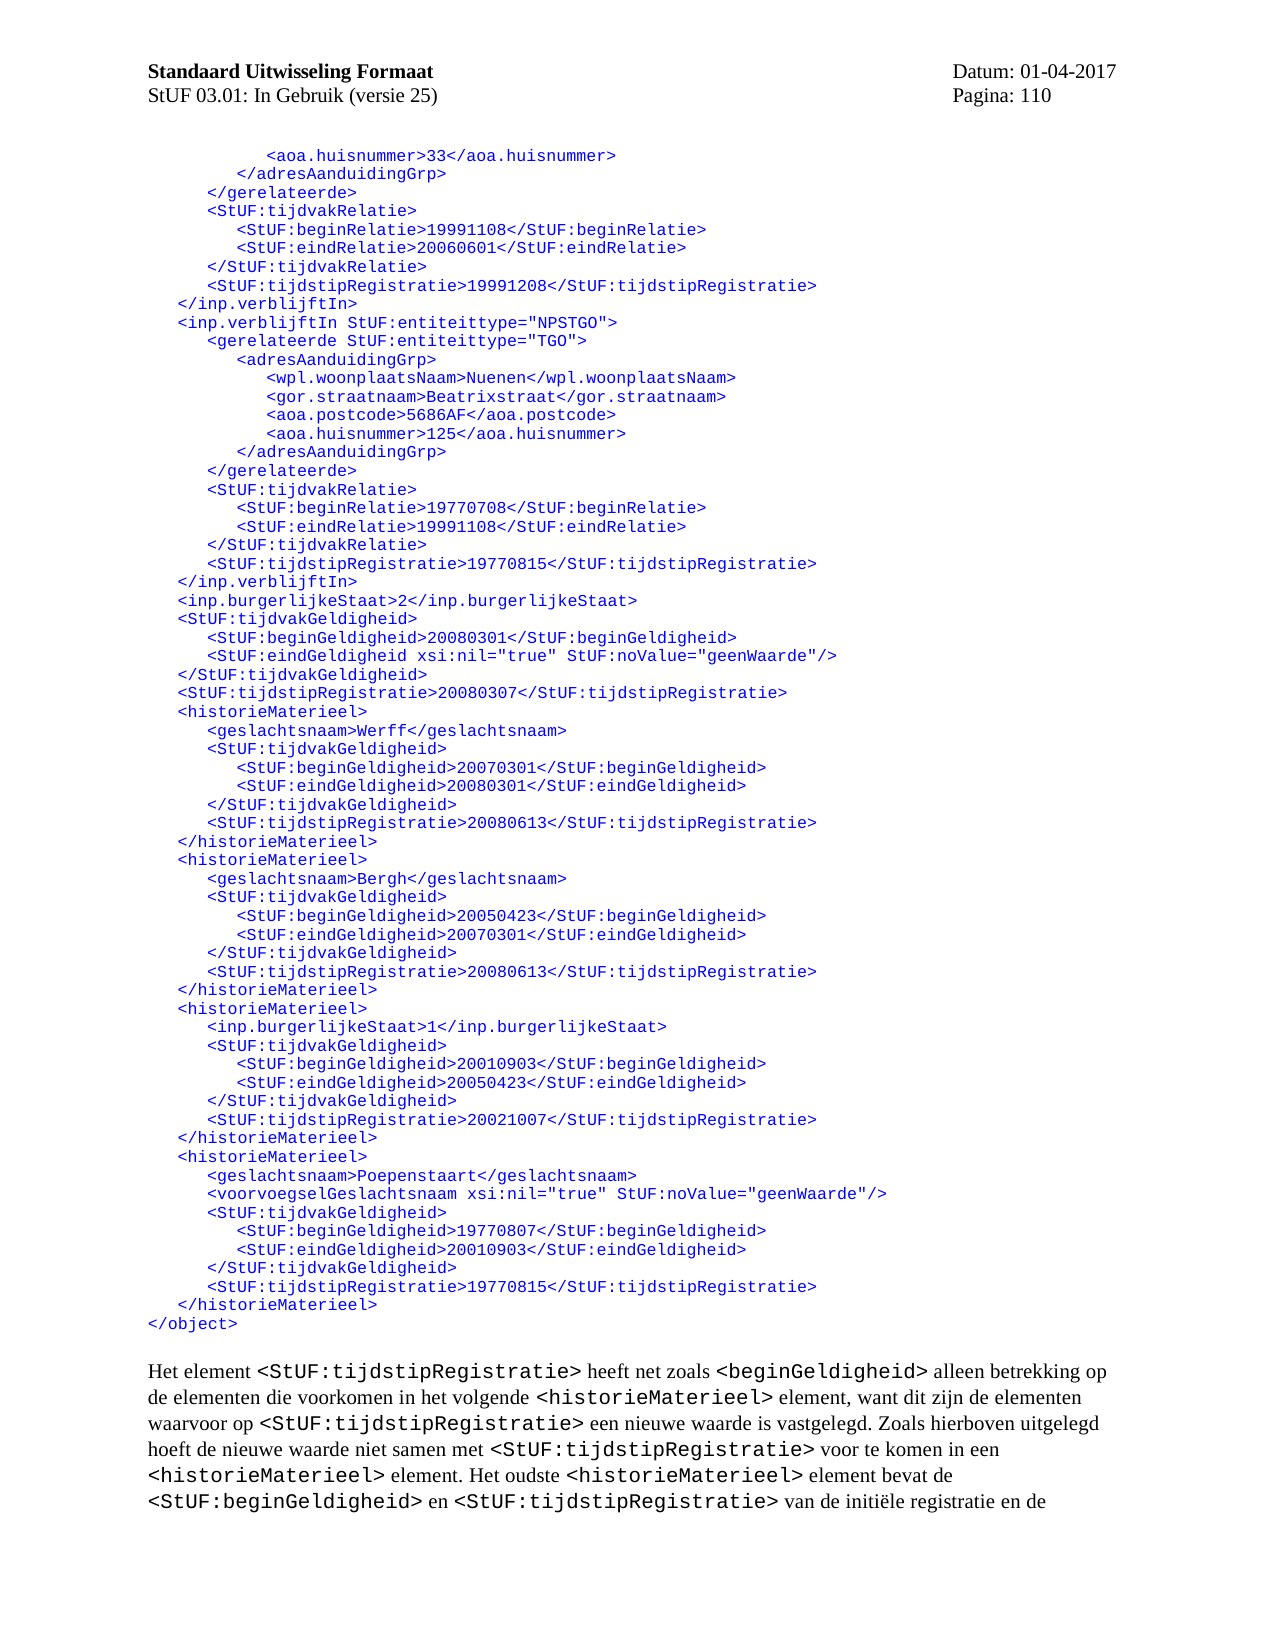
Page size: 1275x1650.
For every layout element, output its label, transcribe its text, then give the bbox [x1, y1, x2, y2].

text <StUF:tijdstipRegistratie>19991208</StUF:tijdstipRegistratie> [148, 277, 1127, 296]
text <StUF:eindGeldigheid>20080301</StUF:eindGeldigheid> [148, 778, 1127, 797]
text <StUF:eindGeldigheid xsi:nil="true" StUF:noValue="geenWaarde"/> [148, 648, 1127, 667]
text </StUF:tijdvakRelatie> [148, 537, 1127, 556]
text <StUF:tijdvakGeldigheid> [148, 1204, 1127, 1223]
text <StUF:tijdstipRegistratie>20021007</StUF:tijdstipRegistratie> [148, 1112, 1127, 1130]
text </adresAanduidingGrp> [148, 444, 1127, 463]
text <historieMaterieel> [148, 1149, 1127, 1167]
text <StUF:tijdstipRegistratie>20080613</StUF:tijdstipRegistratie> [148, 815, 1127, 834]
text </StUF:tijdvakGeldigheid> [148, 945, 1127, 963]
text <StUF:beginGeldigheid>20070301</StUF:beginGeldigheid> [148, 759, 1127, 778]
text </StUF:tijdvakGeldigheid> [148, 667, 1127, 685]
text <StUF:tijdstipRegistratie>19770815</StUF:tijdstipRegistratie> [148, 556, 1127, 574]
text <StUF:eindRelatie>19991108</StUF:eindRelatie> [148, 518, 1127, 537]
text <wpl.woonplaatsNaam>Nuenen</wpl.woonplaatsNaam> [148, 370, 1127, 389]
text <aoa.huisnummer>33</aoa.huisnummer> [148, 148, 1127, 166]
text <StUF:tijdvakGeldigheid> [148, 889, 1127, 908]
text <StUF:beginGeldigheid>19770807</StUF:beginGeldigheid> [148, 1223, 1127, 1242]
text <aoa.postcode>5686AF</aoa.postcode> [148, 407, 1127, 426]
text <voorvoegselGeslachtsnaam xsi:nil="true" StUF:noValue="geenWaarde"/> [148, 1186, 1127, 1204]
text </gerelateerde> [148, 463, 1127, 481]
text <StUF:beginRelatie>19991108</StUF:beginRelatie> [148, 222, 1127, 240]
text <historieMaterieel> [148, 704, 1127, 722]
text </inp.verblijftIn> [148, 574, 1127, 593]
text <geslachtsnaam>Poepenstaart</geslachtsnaam> [148, 1167, 1127, 1186]
text </object> [148, 1316, 1127, 1334]
text <StUF:tijdvakRelatie> [148, 203, 1127, 222]
text <historieMaterieel> [148, 852, 1127, 871]
text <StUF:tijdvakGeldigheid> [148, 1038, 1127, 1056]
text <inp.verblijftIn StUF:entiteittype="NPSTGO"> [148, 314, 1127, 333]
text <StUF:eindGeldigheid>20010903</StUF:eindGeldigheid> [148, 1242, 1127, 1260]
text <StUF:eindGeldigheid>20050423</StUF:eindGeldigheid> [148, 1075, 1127, 1093]
text <geslachtsnaam>Bergh</geslachtsnaam> [148, 871, 1127, 889]
text <StUF:tijdvakRelatie> [148, 481, 1127, 500]
text <inp.burgerlijkeStaat>2</inp.burgerlijkeStaat> [148, 593, 1127, 611]
text </inp.verblijftIn> [148, 296, 1127, 314]
text </StUF:tijdvakGeldigheid> [148, 1093, 1127, 1112]
text <StUF:eindGeldigheid>20070301</StUF:eindGeldigheid> [148, 926, 1127, 945]
text <StUF:beginGeldigheid>20010903</StUF:beginGeldigheid> [148, 1056, 1127, 1075]
text <aoa.huisnummer>125</aoa.huisnummer> [148, 426, 1127, 444]
text <StUF:tijdstipRegistratie>19770815</StUF:tijdstipRegistratie> [148, 1279, 1127, 1297]
text <inp.burgerlijkeStaat>1</inp.burgerlijkeStaat> [148, 1019, 1127, 1038]
text <StUF:tijdvakGeldigheid> [148, 611, 1127, 630]
text </gerelateerde> [148, 185, 1127, 203]
text </historieMaterieel> [148, 1297, 1127, 1316]
text <StUF:tijdstipRegistratie>20080613</StUF:tijdstipRegistratie> [148, 963, 1127, 982]
text <adresAanduidingGrp> [148, 352, 1127, 370]
text <gor.straatnaam>Beatrixstraat</gor.straatnaam> [148, 389, 1127, 407]
text <StUF:beginRelatie>19770708</StUF:beginRelatie> [148, 500, 1127, 518]
text <StUF:tijdstipRegistratie>20080307</StUF:tijdstipRegistratie> [148, 685, 1127, 704]
text </StUF:tijdvakGeldigheid> [148, 1260, 1127, 1279]
text <StUF:eindRelatie>20060601</StUF:eindRelatie> [148, 240, 1127, 259]
text </StUF:tijdvakRelatie> [148, 259, 1127, 277]
text Het element <StUF:tijdstipRegistratie> heeft net zoals <beginGeldigheid> alleen betrekking op de elementen die voorkomen in het volgende <historieMaterieel> element, want dit zijn de elementen waarvoor op <StUF:tijdstipRegistratie> een nieuwe waarde is vastgelegd. Zoals hierboven uitgelegd hoeft de nieuwe waarde niet samen met <StUF:tijdstipRegistratie> voor te komen in een <historieMaterieel> element. Het oudste <historieMaterieel> element bevat de <StUF:beginGeldigheid> en <StUF:tijdstipRegistratie> van de initiële registratie en de [148, 1358, 1127, 1515]
text <StUF:beginGeldigheid>20080301</StUF:beginGeldigheid> [148, 630, 1127, 648]
text </adresAanduidingGrp> [148, 166, 1127, 185]
text <historieMaterieel> [148, 1001, 1127, 1019]
text </StUF:tijdvakGeldigheid> [148, 797, 1127, 815]
text </historieMaterieel> [148, 834, 1127, 852]
text </historieMaterieel> [148, 1130, 1127, 1149]
text <gerelateerde StUF:entiteittype="TGO"> [148, 333, 1127, 352]
text <StUF:beginGeldigheid>20050423</StUF:beginGeldigheid> [148, 908, 1127, 926]
text <StUF:tijdvakGeldigheid> [148, 741, 1127, 759]
text </historieMaterieel> [148, 982, 1127, 1001]
text <geslachtsnaam>Werff</geslachtsnaam> [148, 722, 1127, 741]
